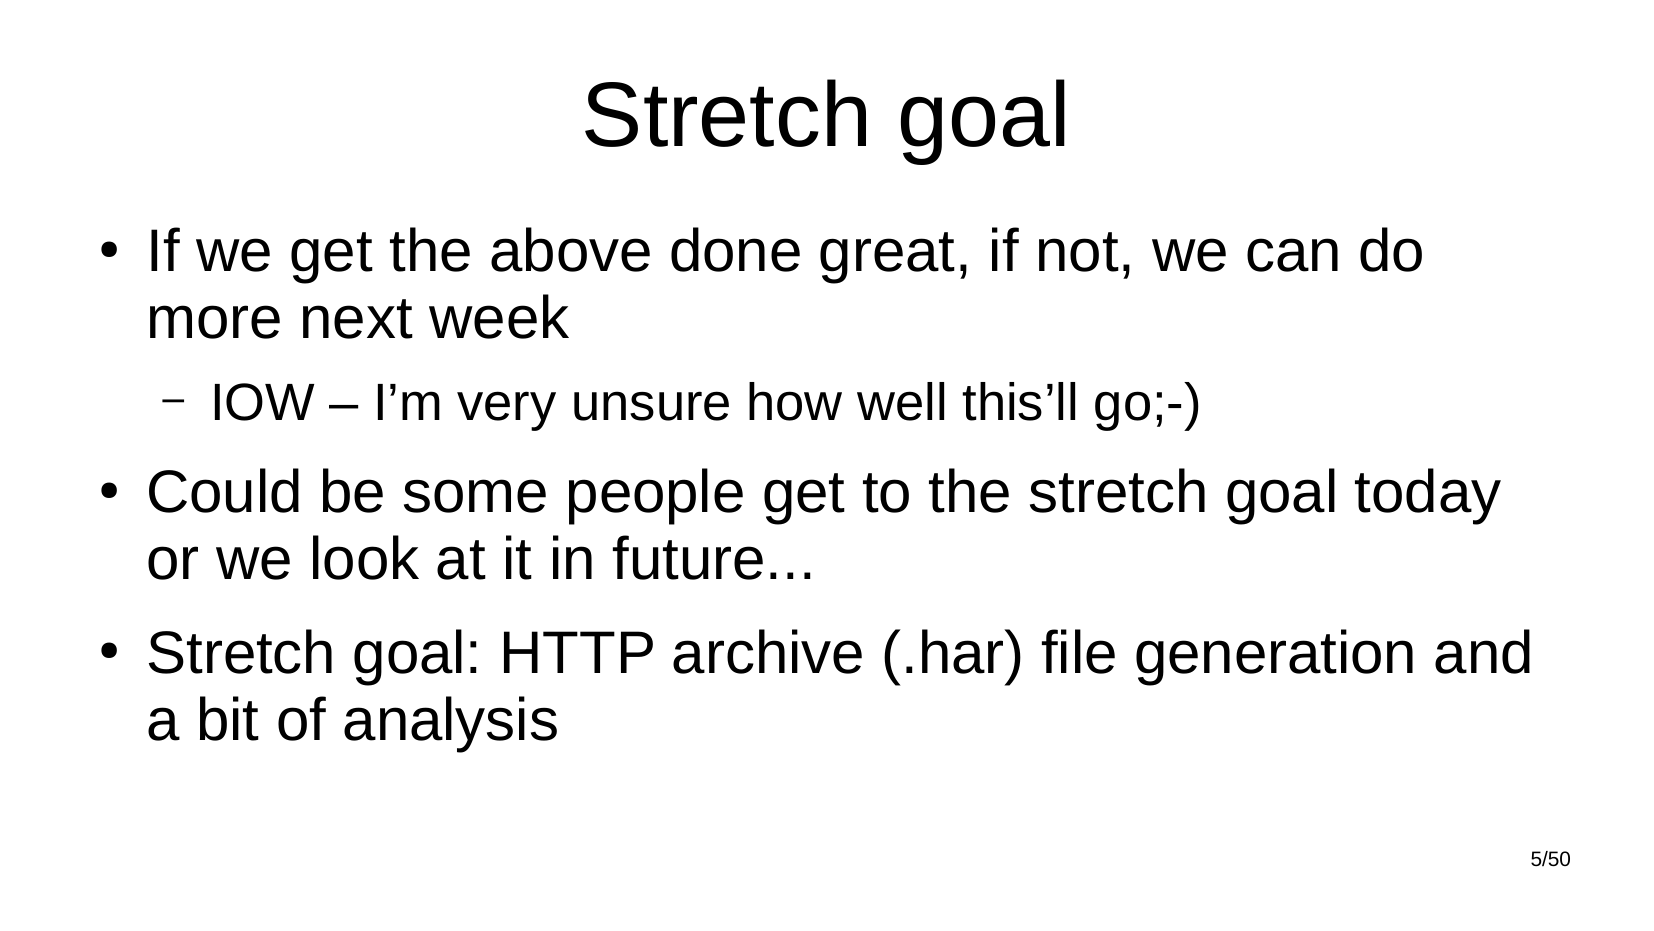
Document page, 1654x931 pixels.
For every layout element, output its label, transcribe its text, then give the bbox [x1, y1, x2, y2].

list If we get the above done great, if not, we can do more next week IOW – I’m very unsure how well this’ll go;-) Could be some people get to the stretch goal today or we look at it in future... Stretch goal: HTTP archive (.har) file generation and a bit of analysis [82, 217, 1571, 758]
title Stretch goal [82, 37, 1571, 193]
